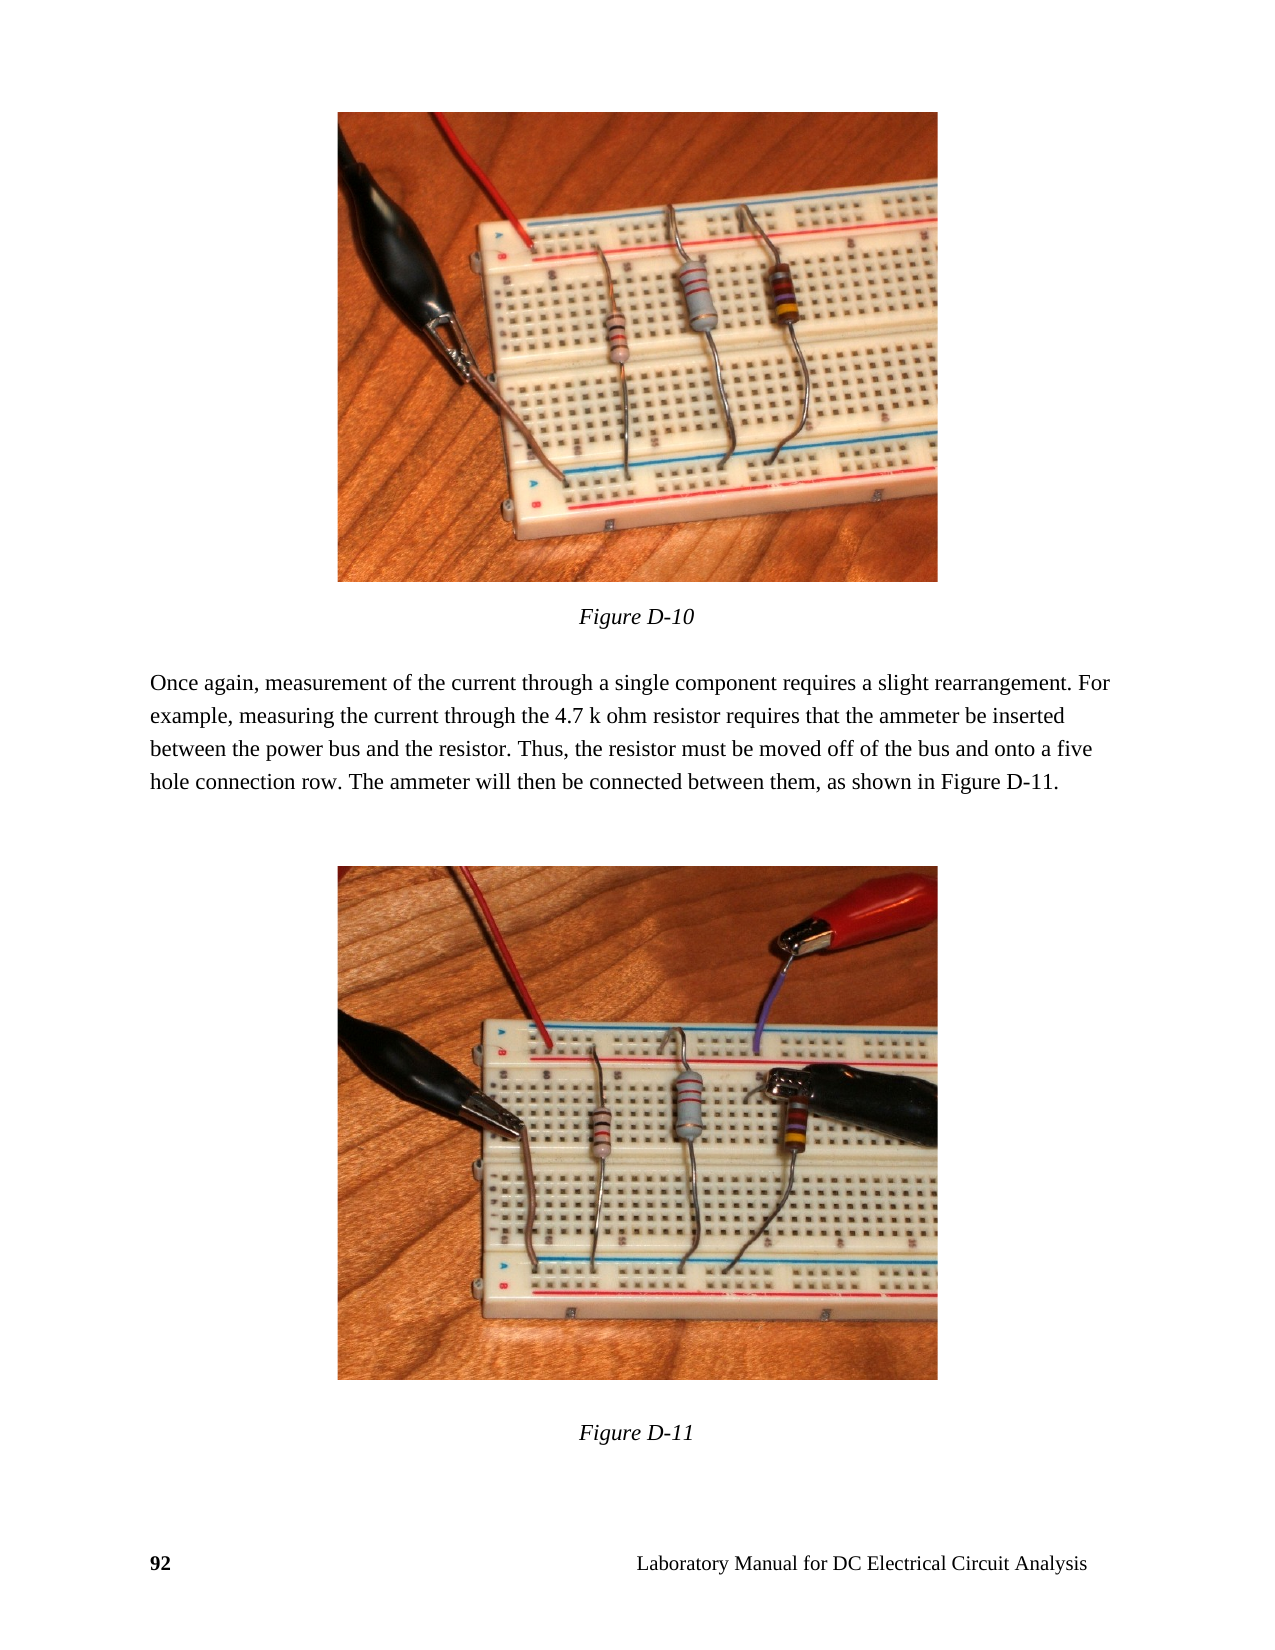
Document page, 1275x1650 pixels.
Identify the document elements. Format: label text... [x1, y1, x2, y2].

text Figure D-11 [150, 1419, 1125, 1446]
picture [337, 112, 938, 582]
text Figure D-10 [150, 603, 1125, 630]
picture [337, 866, 938, 1380]
text Once again, measurement of the current through a single component requires a slight rearrangement. For example, measuring the current through the 4.7 k ohm resistor requires that the ammeter be inserted between the power bus and the resistor. Thus, the resistor must be moved off of the bus and onto a five hole connection row. The ammeter will then be connected between them, as shown in Figure D-11. [150, 669, 1125, 794]
